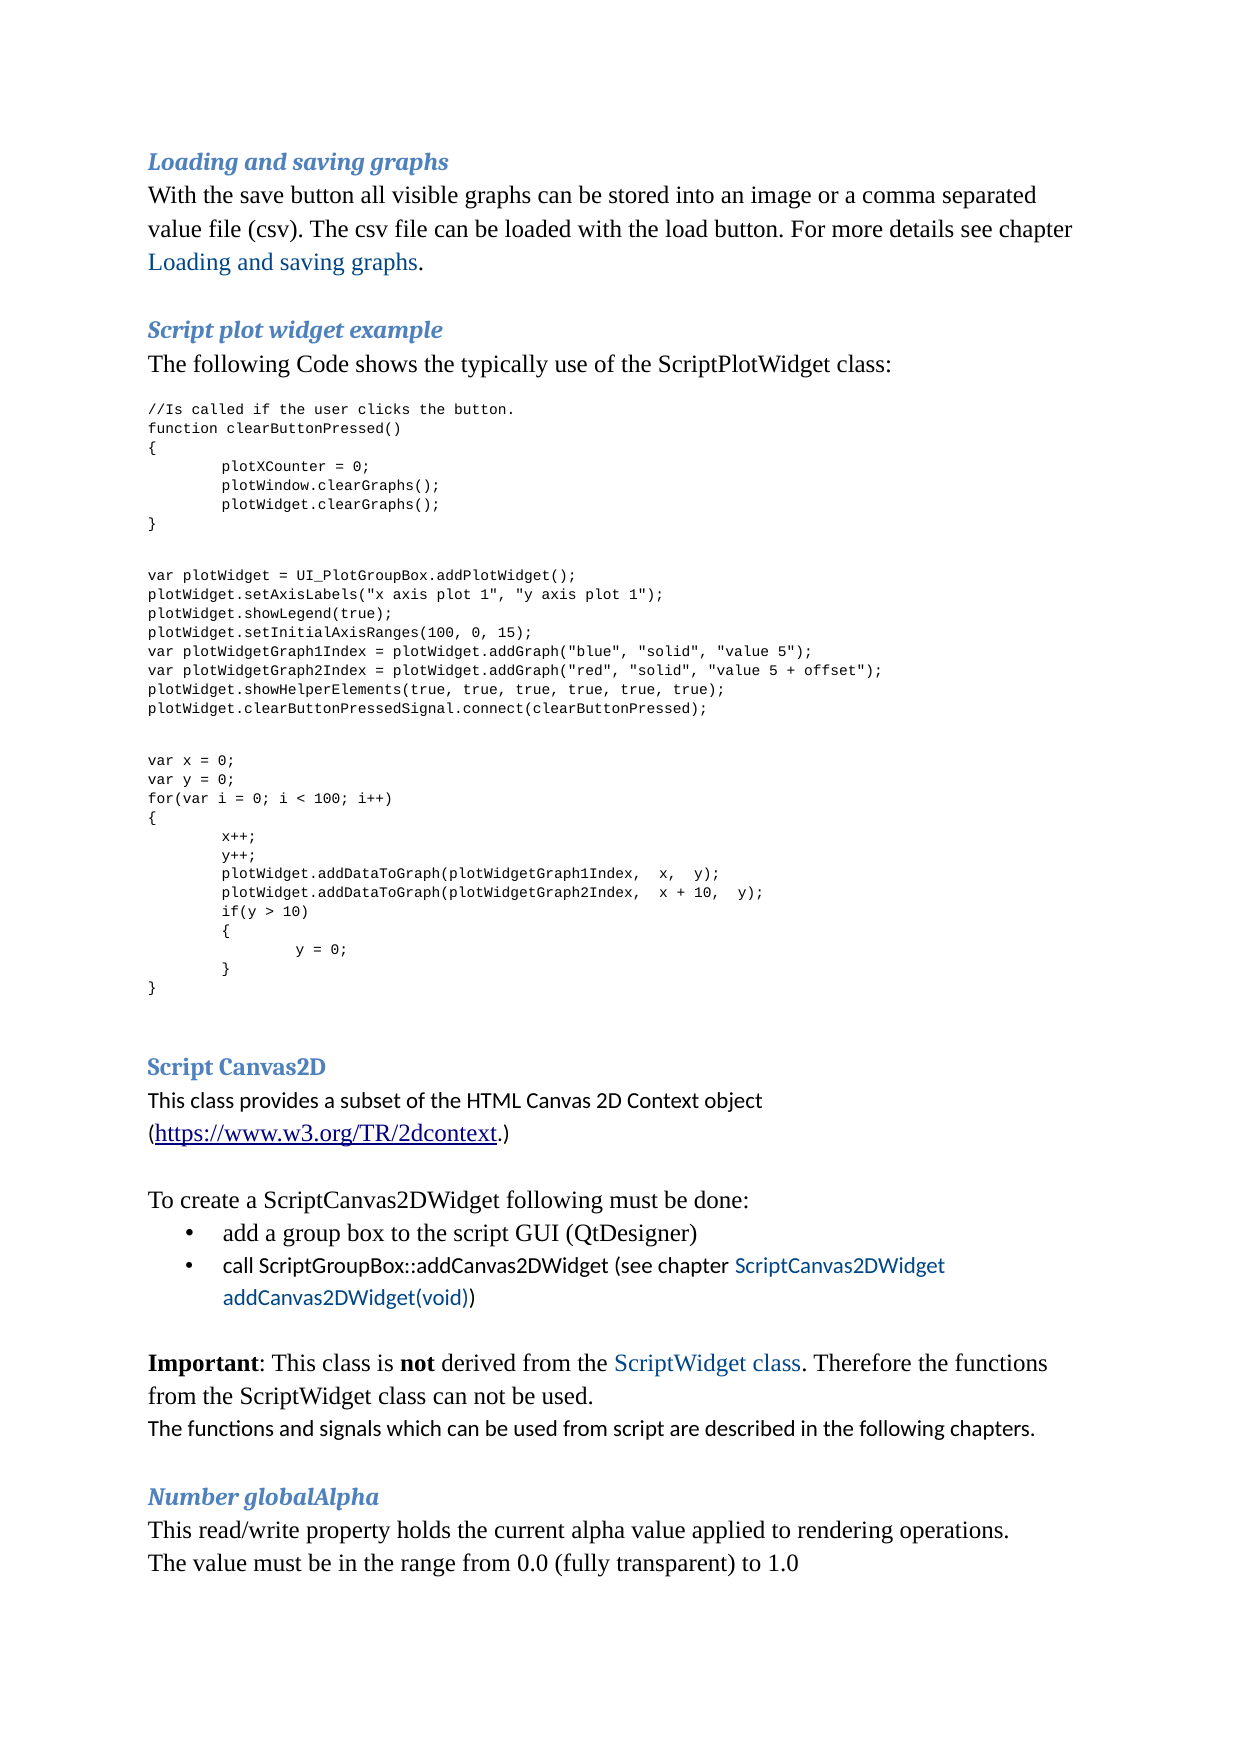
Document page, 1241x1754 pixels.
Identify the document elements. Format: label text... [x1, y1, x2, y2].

text With the save button all visible graphs can be stored into an image or a comma separated value file (csv). The csv file can be loaded with the load button. For more details see chapter Loading and saving graphs. [148, 181, 1093, 275]
text //Is called if the user clicks the button. [148, 402, 1093, 419]
text var x = 0; [148, 753, 1093, 769]
text } [148, 961, 1093, 978]
text plotWidget.clearGraphs(); [148, 497, 1093, 514]
list call ScriptGroupBox::addCanvas2DWidget (see chapter ScriptCanvas2DWidget addCanvas2DWidget(void)) [185, 1251, 1093, 1311]
text var plotWidgetGraph2Index = plotWidget.addGraph("red", "solid", "value 5 + offset"); [148, 663, 1093, 679]
subtitle Script plot widget example [148, 316, 1093, 344]
text x++; [148, 829, 1093, 845]
text plotWidget.addDataToGraph(plotWidgetGraph1Index, x, y); [148, 867, 1093, 883]
text var plotWidget = UI_PlotGroupBox.addPlotWidget(); [148, 568, 1093, 585]
text plotWidget.clearButtonPressedSignal.connect(clearButtonPressed); [148, 701, 1093, 717]
text for(var i = 0; i < 100; i++) [148, 791, 1093, 807]
text var y = 0; [148, 772, 1093, 788]
text This read/write property holds the current alpha value applied to rendering operations. [148, 1516, 1093, 1544]
text This class provides a subset of the HTML Canvas 2D Context object (https://www.w3.org/TR/2dcontext.) [148, 1086, 1093, 1148]
text The following Code shows the typically use of the ScriptPlotWidget class: [148, 349, 1093, 377]
text { [148, 810, 1093, 826]
subtitle Number globalAlpha [148, 1482, 1093, 1511]
text The functions and signals which can be used from script are described in the following chapters. [148, 1414, 1093, 1442]
text } [148, 516, 1093, 533]
text y++; [148, 848, 1093, 864]
text plotXCounter = 0; [148, 459, 1093, 476]
text { [148, 440, 1093, 457]
text y = 0; [148, 942, 1093, 959]
text The value must be in the range from 0.0 (fully transparent) to 1.0 [148, 1548, 1093, 1577]
text plotWindow.clearGraphs(); [148, 478, 1093, 495]
text var plotWidgetGraph1Index = plotWidget.addGraph("blue", "solid", "value 5"); [148, 644, 1093, 661]
text plotWidget.setInitialAxisRanges(100, 0, 15); [148, 625, 1093, 642]
text if(y > 10) [148, 904, 1093, 921]
text Important: This class is not derived from the ScriptWidget class. Therefore the functions from the ScriptWidget class can not be used. [148, 1348, 1093, 1410]
text plotWidget.showHelperElements(true, true, true, true, true, true); [148, 682, 1093, 698]
list add a group box to the script GUI (QtDesigner) [185, 1218, 1093, 1247]
text plotWidget.showLegend(true); [148, 606, 1093, 623]
subtitle Loading and saving graphs [148, 148, 1093, 176]
text { [148, 923, 1093, 940]
text To create a ScriptCanvas2DWidget following must be done: [148, 1185, 1093, 1214]
text } [148, 980, 1093, 997]
subtitle Script Canvas2D [148, 1053, 1093, 1082]
text plotWidget.addDataToGraph(plotWidgetGraph2Index, x + 10, y); [148, 886, 1093, 902]
text function clearButtonPressed() [148, 421, 1093, 438]
text plotWidget.setAxisLabels("x axis plot 1", "y axis plot 1"); [148, 587, 1093, 604]
